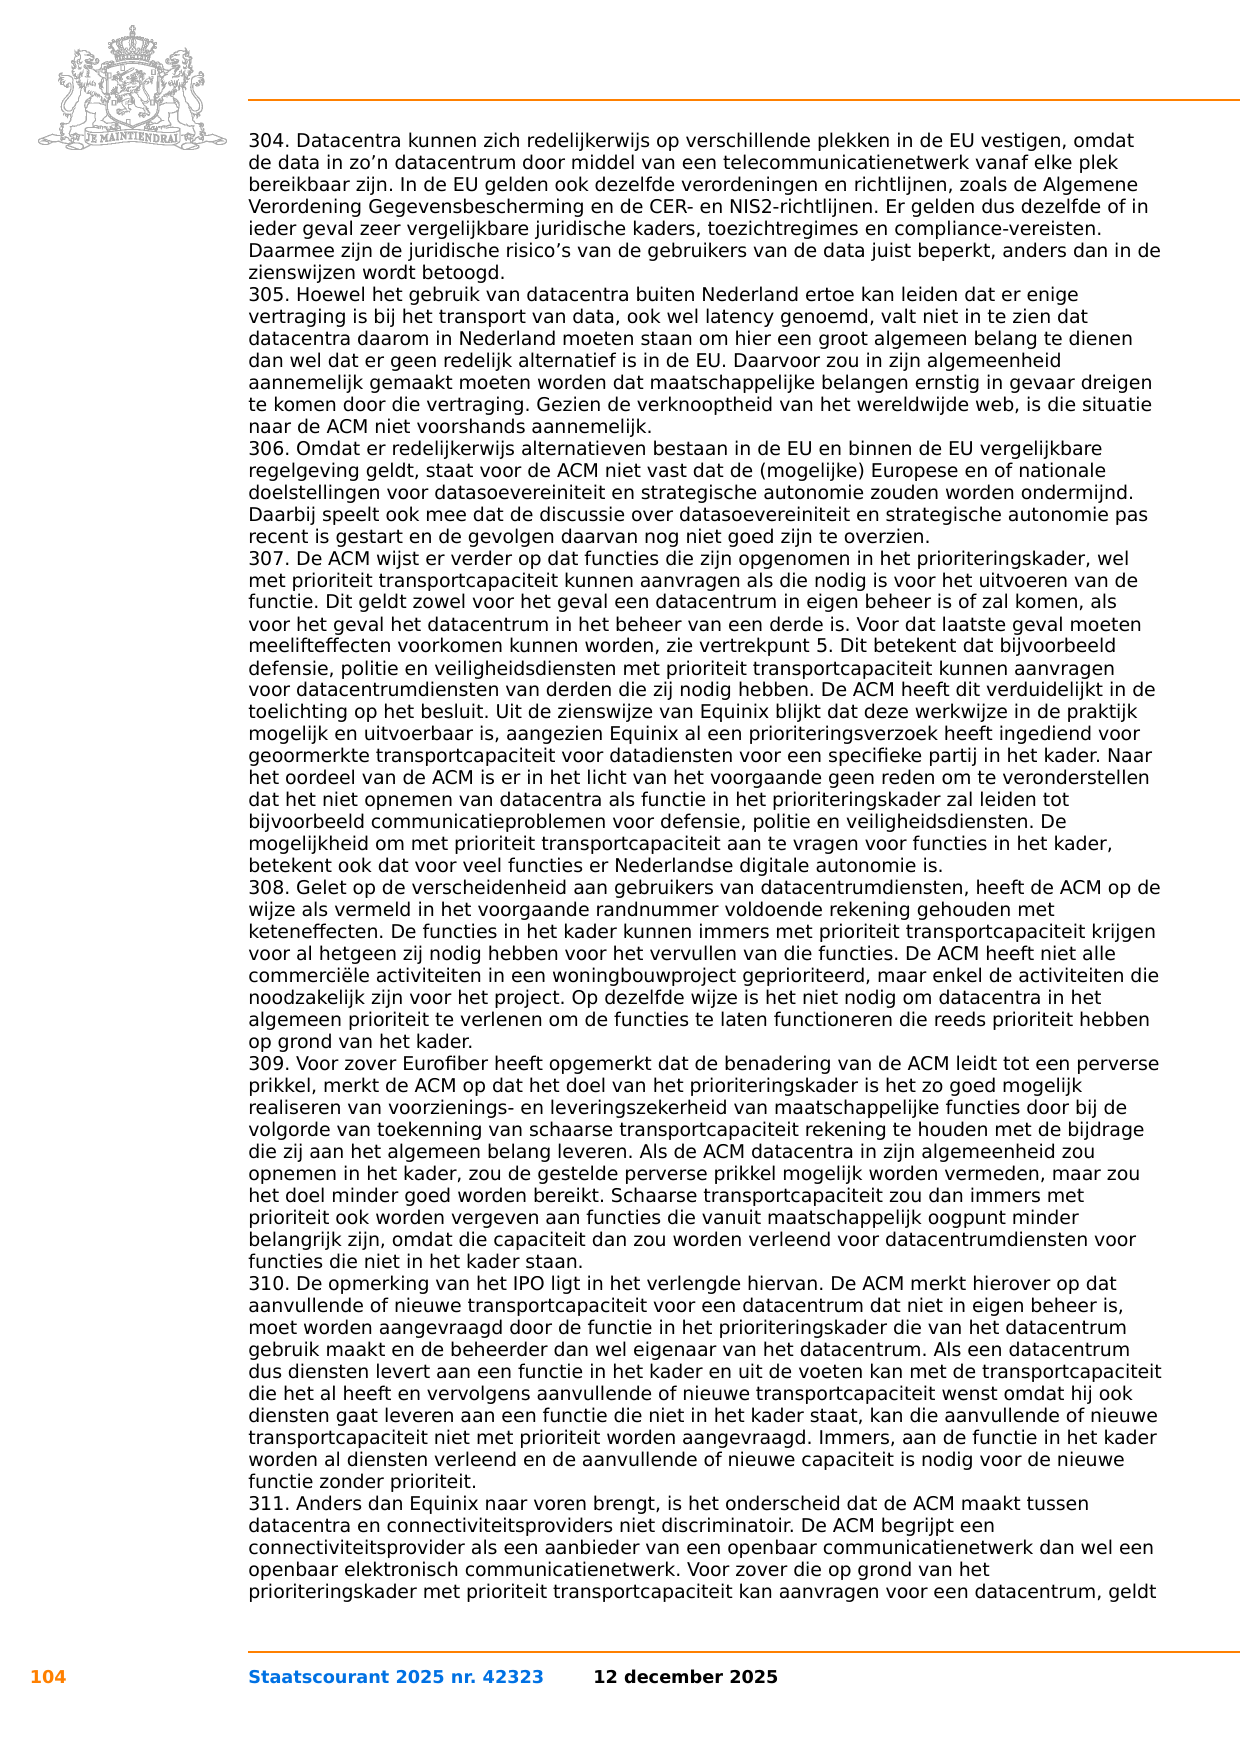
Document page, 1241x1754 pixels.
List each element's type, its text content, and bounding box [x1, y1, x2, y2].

text 306. Omdat er redelijkerwijs alternatieven bestaan in de EU en binnen de EU vergelijkbare regelgeving geldt, staat voor de ACM niet vast dat de (mogelijke) Europese en of nationale doelstellingen voor datasoevereiniteit en strategische autonomie zouden worden ondermijnd. Daarbij speelt ook mee dat de discussie over datasoevereiniteit en strategische autonomie pas recent is gestart en de gevolgen daarvan nog niet goed zijn te overzien. [248, 438, 1163, 547]
text 307. De ACM wijst er verder op dat functies die zijn opgenomen in het prioriteringskader, wel met prioriteit transportcapaciteit kunnen aanvragen als die nodig is voor het uitvoeren van de functie. Dit geldt zowel voor het geval een datacentrum in eigen beheer is of zal komen, als voor het geval het datacentrum in het beheer van een derde is. Voor dat laatste geval moeten meelifteffecten voorkomen kunnen worden, zie vertrekpunt 5. Dit betekent dat bijvoorbeeld defensie, politie en veiligheidsdiensten met prioriteit transportcapaciteit kunnen aanvragen voor datacentrumdiensten van derden die zij nodig hebben. De ACM heeft dit verduidelijkt in de toelichting op het besluit. Uit de zienswijze van Equinix blijkt dat deze werkwijze in de praktijk mogelijk en uitvoerbaar is, aangezien Equinix al een prioriteringsverzoek heeft ingediend voor geoormerkte transportcapaciteit voor datadiensten voor een specifieke partij in het kader. Naar het oordeel van de ACM is er in het licht van het voorgaande geen reden om te veronderstellen dat het niet opnemen van datacentra als functie in het prioriteringskader zal leiden tot bijvoorbeeld communicatieproblemen voor defensie, politie en veiligheidsdiensten. De mogelijkheid om met prioriteit transportcapaciteit aan te vragen voor functies in het kader, betekent ook dat voor veel functies er Nederlandse digitale autonomie is. [248, 547, 1163, 877]
text 304. Datacentra kunnen zich redelijkerwijs op verschillende plekken in de EU vestigen, omdat de data in zo’n datacentrum door middel van een telecommunicatienetwerk vanaf elke plek bereikbaar zijn. In de EU gelden ook dezelfde verordeningen en richtlijnen, zoals de Algemene Verordening Gegevensbescherming en de CER- en NIS2-richtlijnen. Er gelden dus dezelfde of in ieder geval zeer vergelijkbare juridische kaders, toezichtregimes en compliance-vereisten. Daarmee zijn de juridische risico’s van de gebruikers van de data juist beperkt, anders dan in de zienswijzen wordt betoogd. [248, 130, 1163, 284]
text 305. Hoewel het gebruik van datacentra buiten Nederland ertoe kan leiden dat er enige vertraging is bij het transport van data, ook wel latency genoemd, valt niet in te zien dat datacentra daarom in Nederland moeten staan om hier een groot algemeen belang te dienen dan wel dat er geen redelijk alternatief is in de EU. Daarvoor zou in zijn algemeenheid aannemelijk gemaakt moeten worden dat maatschappelijke belangen ernstig in gevaar dreigen te komen door die vertraging. Gezien de verknooptheid van het wereldwijde web, is die situatie naar de ACM niet voorshands aannemelijk. [248, 284, 1163, 438]
text 308. Gelet op de verscheidenheid aan gebruikers van datacentrumdiensten, heeft de ACM op de wijze als vermeld in het voorgaande randnummer voldoende rekening gehouden met keteneffecten. De functies in het kader kunnen immers met prioriteit transportcapaciteit krijgen voor al hetgeen zij nodig hebben voor het vervullen van die functies. De ACM heeft niet alle commerciële activiteiten in een woningbouwproject geprioriteerd, maar enkel de activiteiten die noodzakelijk zijn voor het project. Op dezelfde wijze is het niet nodig om datacentra in het algemeen prioriteit te verlenen om de functies te laten functioneren die reeds prioriteit hebben op grond van het kader. [248, 877, 1163, 1053]
picture [38, 25, 227, 150]
text 309. Voor zover Eurofiber heeft opgemerkt dat de benadering van de ACM leidt tot een perverse prikkel, merkt de ACM op dat het doel van het prioriteringskader is het zo goed mogelijk realiseren van voorzienings- en leveringszekerheid van maatschappelijke functies door bij de volgorde van toekenning van schaarse transportcapaciteit rekening te houden met de bijdrage die zij aan het algemeen belang leveren. Als de ACM datacentra in zijn algemeenheid zou opnemen in het kader, zou de gestelde perverse prikkel mogelijk worden vermeden, maar zou het doel minder goed worden bereikt. Schaarse transportcapaciteit zou dan immers met prioriteit ook worden vergeven aan functies die vanuit maatschappelijk oogpunt minder belangrijk zijn, omdat die capaciteit dan zou worden verleend voor datacentrumdiensten voor functies die niet in het kader staan. [248, 1053, 1163, 1273]
text 311. Anders dan Equinix naar voren brengt, is het onderscheid dat de ACM maakt tussen datacentra en connectiviteitsproviders niet discriminatoir. De ACM begrijpt een connectiviteitsprovider als een aanbieder van een openbaar communicatienetwerk dan wel een openbaar elektronisch communicatienetwerk. Voor zover die op grond van het prioriteringskader met prioriteit transportcapaciteit kan aanvragen voor een datacentrum, geldt [248, 1493, 1163, 1602]
text 310. De opmerking van het IPO ligt in het verlengde hiervan. De ACM merkt hierover op dat aanvullende of nieuwe transportcapaciteit voor een datacentrum dat niet in eigen beheer is, moet worden aangevraagd door de functie in het prioriteringskader die van het datacentrum gebruik maakt en de beheerder dan wel eigenaar van het datacentrum. Als een datacentrum dus diensten levert aan een functie in het kader en uit de voeten kan met de transportcapaciteit die het al heeft en vervolgens aanvullende of nieuwe transportcapaciteit wenst omdat hij ook diensten gaat leveren aan een functie die niet in het kader staat, kan die aanvullende of nieuwe transportcapaciteit niet met prioriteit worden aangevraagd. Immers, aan de functie in het kader worden al diensten verleend en de aanvullende of nieuwe capaciteit is nodig voor de nieuwe functie zonder prioriteit. [248, 1273, 1163, 1493]
